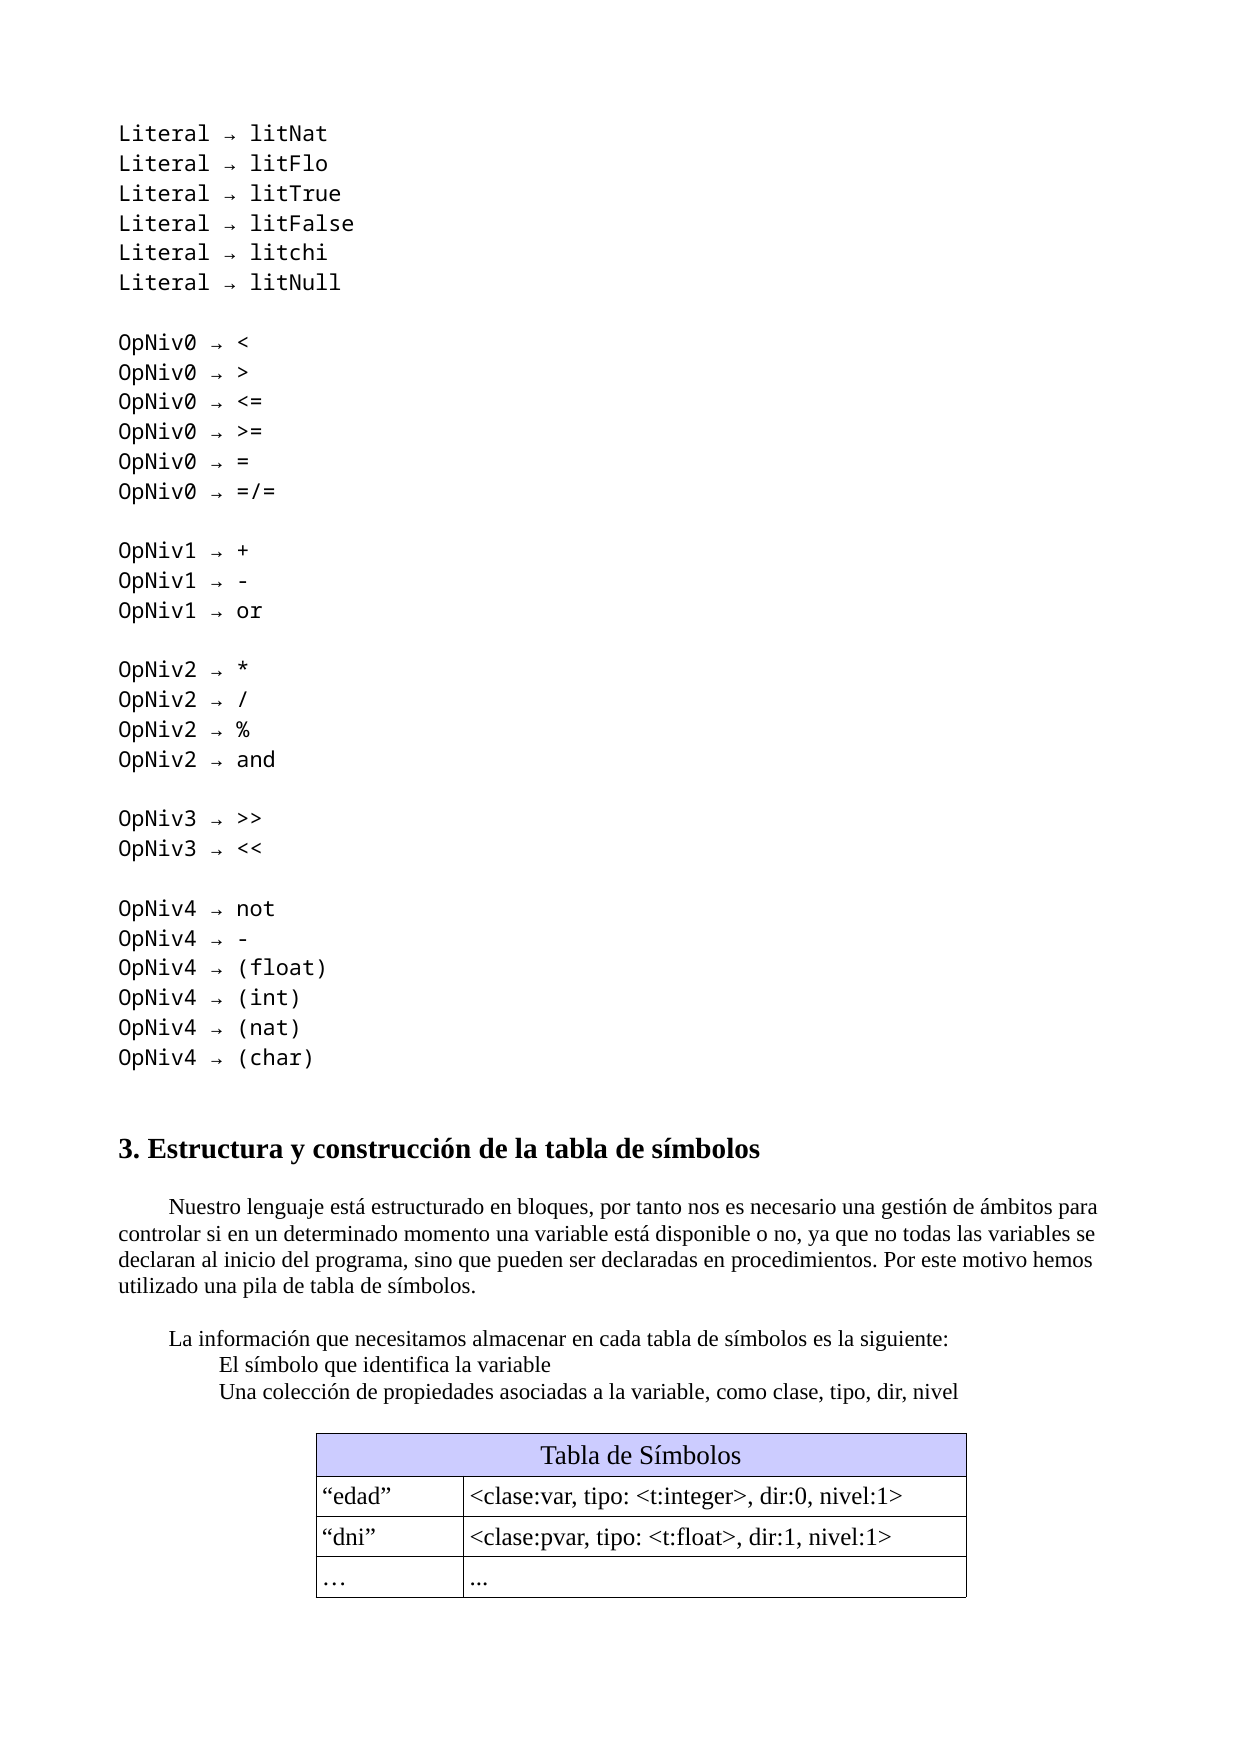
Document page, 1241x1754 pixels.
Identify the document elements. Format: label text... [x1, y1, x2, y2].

text OpNiv1 → - [118, 565, 1122, 595]
text Literal → litTrue [118, 178, 1122, 207]
text OpNiv2 → % [118, 714, 1122, 744]
text Literal → litFlo [118, 148, 1122, 178]
table_cell <clase:var, tipo: <t:integer>, dir:0, nivel:1> [464, 1477, 966, 1516]
text OpNiv4 → (char) [118, 1042, 1122, 1071]
table_header Tabla de Símbolos [317, 1434, 966, 1476]
text OpNiv4 → - [118, 922, 1122, 952]
text OpNiv2 → / [118, 684, 1122, 714]
table_cell … [317, 1557, 463, 1597]
text OpNiv3 → >> [118, 803, 1122, 833]
text Literal → litNull [118, 267, 1122, 297]
text OpNiv0 → =/= [118, 476, 1122, 505]
text Literal → litchi [118, 237, 1122, 267]
text OpNiv4 → not [118, 893, 1122, 922]
text Una colección de propiedades asociadas a la variable, como clase, tipo, dir, nivel [168, 1378, 1122, 1404]
text Literal → litNat [118, 118, 1122, 148]
text Literal → litFalse [118, 207, 1122, 237]
text Nuestro lenguaje está estructurado en bloques, por tanto nos es necesario una gestión de ámbitos para controlar si en un determinado momento una variable está disponible o no, ya que no todas las variables se declaran al inicio del programa, sino que pueden ser declaradas en procedimientos. Por este motivo hemos utilizado una pila de tabla de símbolos. [118, 1193, 1122, 1299]
text OpNiv0 → = [118, 446, 1122, 476]
text OpNiv4 → (float) [118, 952, 1122, 982]
text OpNiv0 → >= [118, 416, 1122, 446]
text 3. Estructura y construcción de la tabla de símbolos [118, 1131, 1122, 1164]
text OpNiv1 → or [118, 595, 1122, 624]
table_cell ... [464, 1557, 966, 1597]
text OpNiv0 → <= [118, 386, 1122, 416]
table_cell “edad” [317, 1477, 463, 1516]
text La información que necesitamos almacenar en cada tabla de símbolos es la siguiente: [118, 1325, 1122, 1351]
text OpNiv0 → < [118, 327, 1122, 356]
table_cell <clase:pvar, tipo: <t:float>, dir:1, nivel:1> [464, 1517, 966, 1556]
text OpNiv1 → + [118, 535, 1122, 565]
text OpNiv0 → > [118, 356, 1122, 386]
text El símbolo que identifica la variable [168, 1351, 1122, 1378]
text OpNiv3 → << [118, 833, 1122, 863]
text OpNiv4 → (int) [118, 982, 1122, 1012]
text OpNiv4 → (nat) [118, 1012, 1122, 1042]
table_cell “dni” [317, 1517, 463, 1556]
text OpNiv2 → and [118, 744, 1122, 773]
text OpNiv2 → * [118, 654, 1122, 684]
